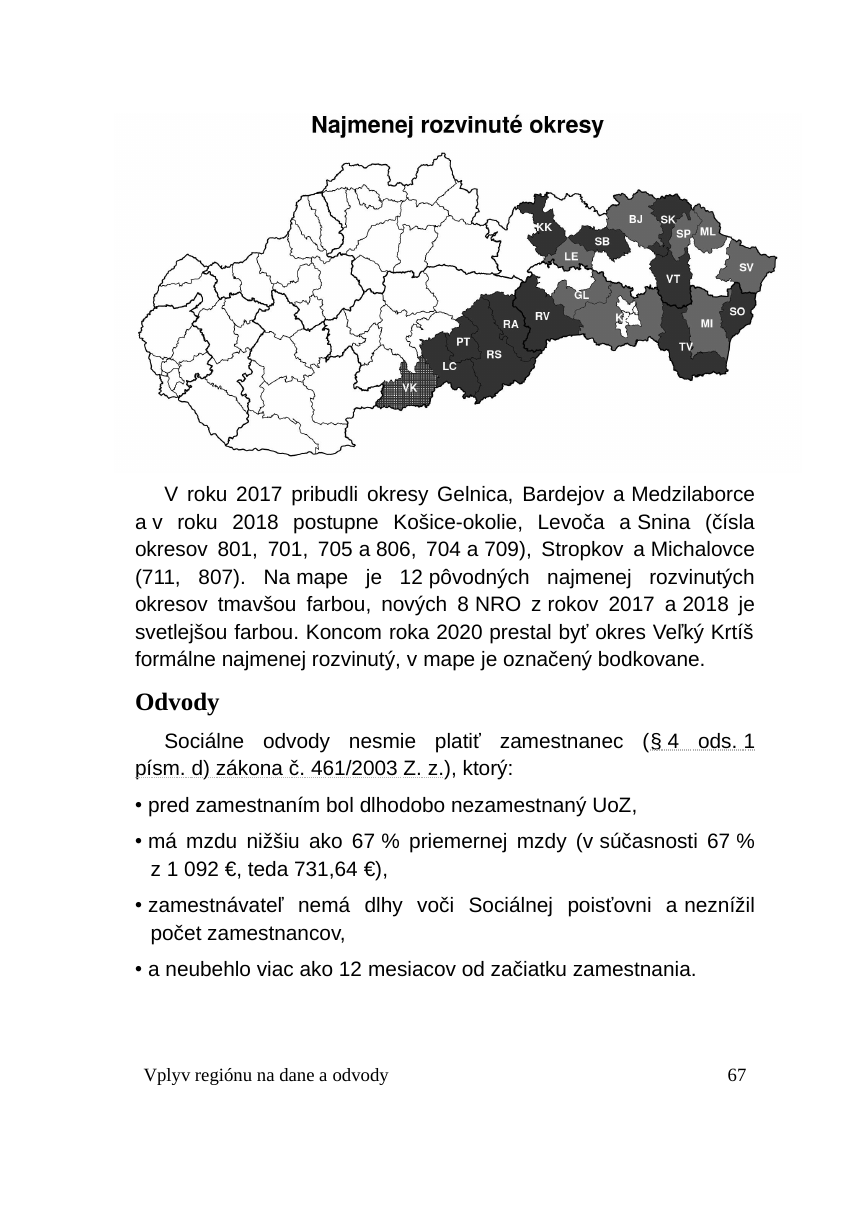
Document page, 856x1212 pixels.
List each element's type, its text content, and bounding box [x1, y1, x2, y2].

subtitle Odvody [135, 687, 755, 716]
list pred zamestnaním bol dlhodobo nezamestnaný UoZ, [119, 792, 755, 816]
list zamestnávateľ nemá dlhy voči Sociálnej poisťovni a neznížil počet zamestnancov, [119, 893, 755, 944]
text Sociálne odvody nesmie platiť zamestnanec (§ 4 ods. 1 písm. d) zákona č. 461/2003 Z. z.), ktorý: [135, 728, 755, 780]
list a neubehlo viac ako 12 mesiacov od začiatku zamestnania. [119, 957, 755, 981]
picture [113, 113, 802, 473]
list má mzdu nižšiu ako 67 % priemernej mzdy (v súčasnosti 67 % z 1 092 €, teda 731,64 €), [119, 829, 755, 880]
text V roku 2017 pribudli okresy Gelnica, Bardejov a Medzilaborce a v roku 2018 postupne Košice-okolie, Levoča a Snina (čísla okresov 801, 701, 705 a 806, 704 a 709), Stropkov a Michalovce (711, 807). Na mape je 12 pôvodných najmenej rozvinutých okresov tmavšou farbou, nových 8 NRO z rokov 2017 a 2018 je svetlejšou farbou. Koncom roka 2020 prestal byť okres Veľký Krtíš formálne najmenej rozvinutý, v mape je označený bodkovane. [135, 473, 755, 671]
